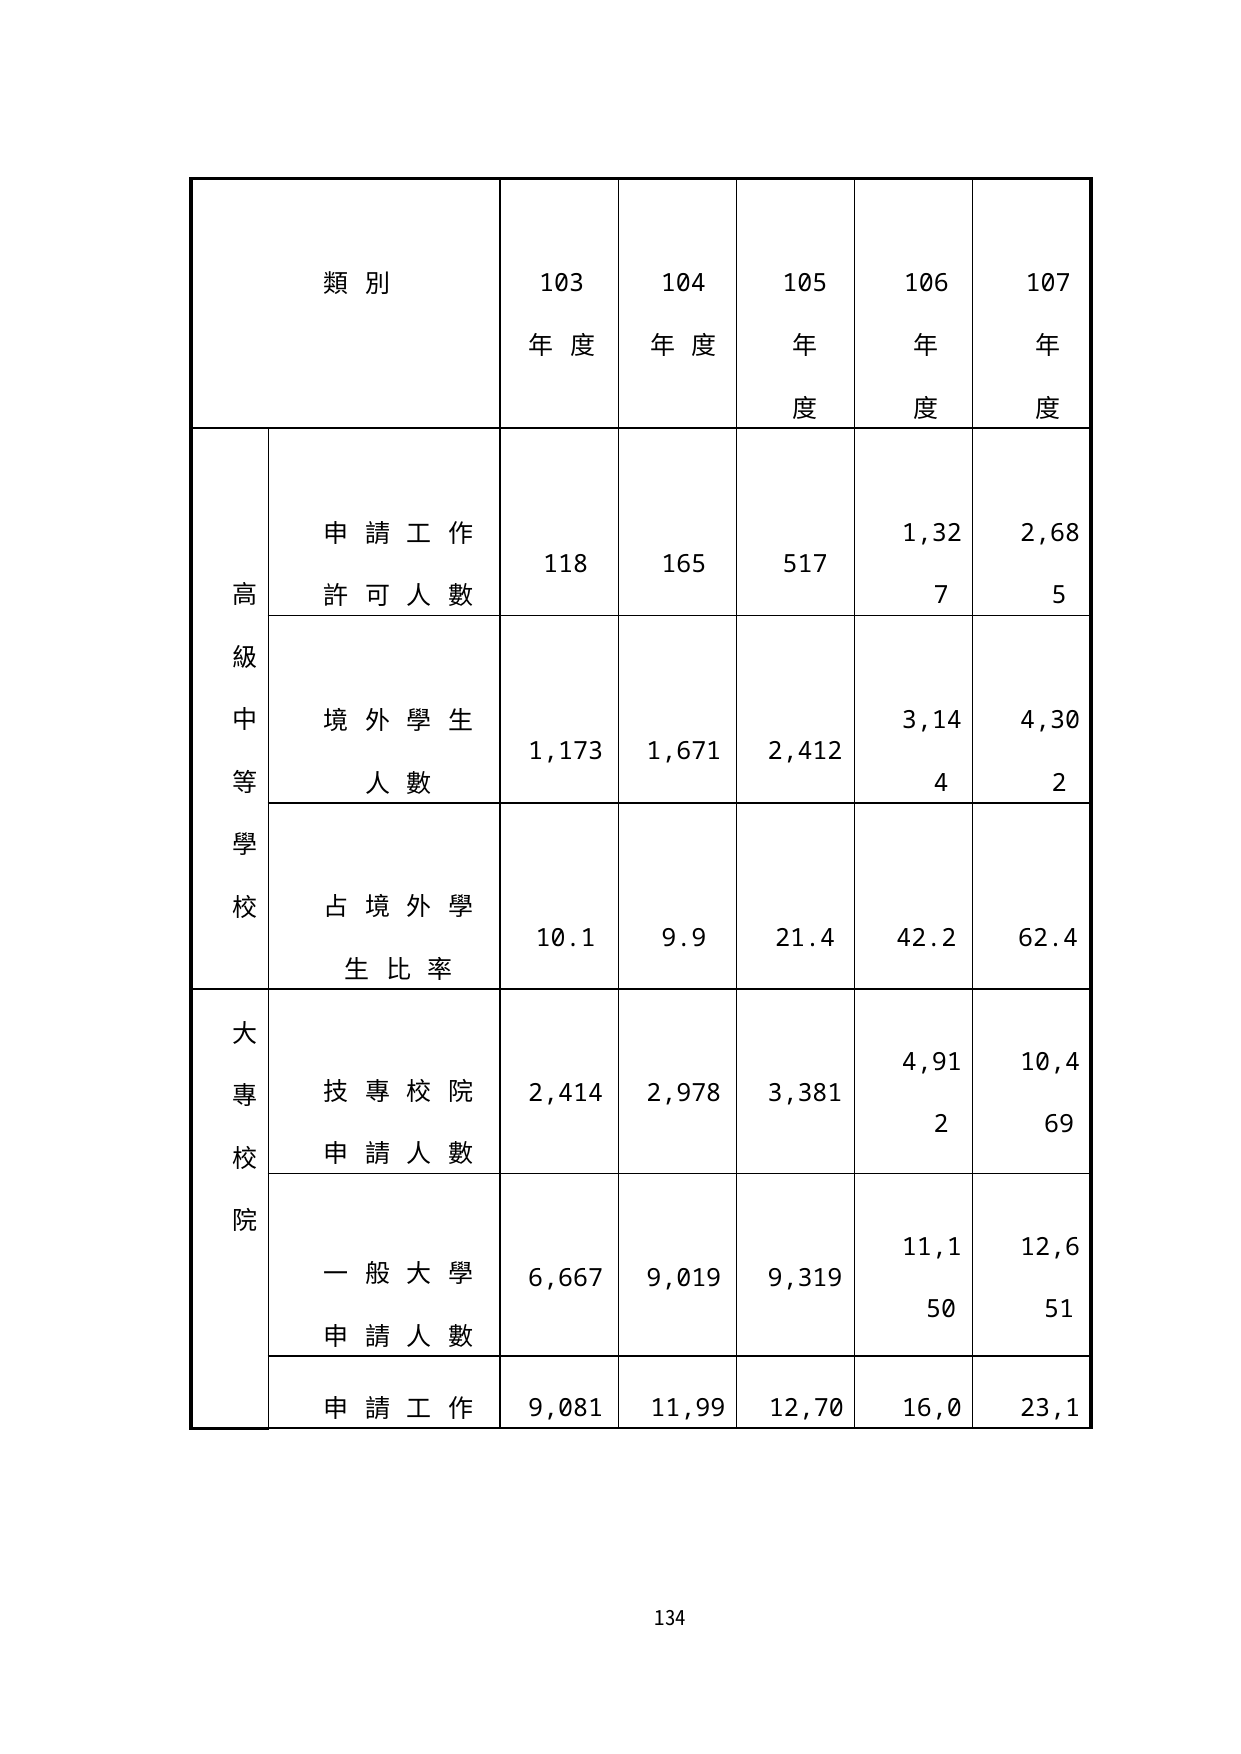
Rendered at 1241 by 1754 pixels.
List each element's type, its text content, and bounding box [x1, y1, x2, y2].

table_cell 21.4 [737, 804, 854, 988]
table_cell 16,0 [855, 1357, 972, 1427]
table_cell 技專校院申請人數 [269, 990, 499, 1172]
table_cell 62.4 [973, 804, 1089, 988]
table_header 103年度 [501, 180, 618, 427]
table_header 類別 [193, 180, 499, 427]
table_cell 23,1 [973, 1357, 1089, 1427]
table_cell 2,685 [973, 429, 1089, 615]
table_cell 11,99 [619, 1357, 736, 1427]
table_header 105年度 [737, 180, 854, 427]
table_cell 517 [737, 429, 854, 615]
table_cell 9,019 [619, 1174, 736, 1355]
table_cell 12,70 [737, 1357, 854, 1427]
table_cell 2,412 [737, 616, 854, 802]
table_cell 高級中等學校 [193, 429, 268, 988]
table_header 104年度 [619, 180, 736, 427]
table_cell 9,081 [501, 1357, 618, 1427]
table_cell 118 [501, 429, 618, 615]
table_cell 3,381 [737, 990, 854, 1172]
table_cell 10.1 [501, 804, 618, 988]
table_cell 申請工作 [269, 1357, 499, 1427]
table_header 107年度 [973, 180, 1089, 427]
table_header 106年度 [855, 180, 972, 427]
table_cell 165 [619, 429, 736, 615]
table_cell 6,667 [501, 1174, 618, 1355]
table_cell 境外學生人數 [269, 616, 499, 802]
table_cell 2,978 [619, 990, 736, 1172]
table_cell 2,414 [501, 990, 618, 1172]
table_cell 1,671 [619, 616, 736, 802]
table_cell 大專校院 [193, 990, 268, 1427]
table_cell 10,469 [973, 990, 1089, 1172]
table_cell 12,651 [973, 1174, 1089, 1355]
table_cell 申請工作許可人數 [269, 429, 499, 615]
table_cell 一般大學申請人數 [269, 1174, 499, 1355]
table_cell 9,319 [737, 1174, 854, 1355]
table_cell 1,327 [855, 429, 972, 615]
table_cell 1,173 [501, 616, 618, 802]
table_cell 3,144 [855, 616, 972, 802]
table_cell 占境外學生比率 [269, 804, 499, 988]
table_cell 11,150 [855, 1174, 972, 1355]
table_cell 9.9 [619, 804, 736, 988]
table_cell 4,912 [855, 990, 972, 1172]
table_cell 42.2 [855, 804, 972, 988]
table_cell 4,302 [973, 616, 1089, 802]
